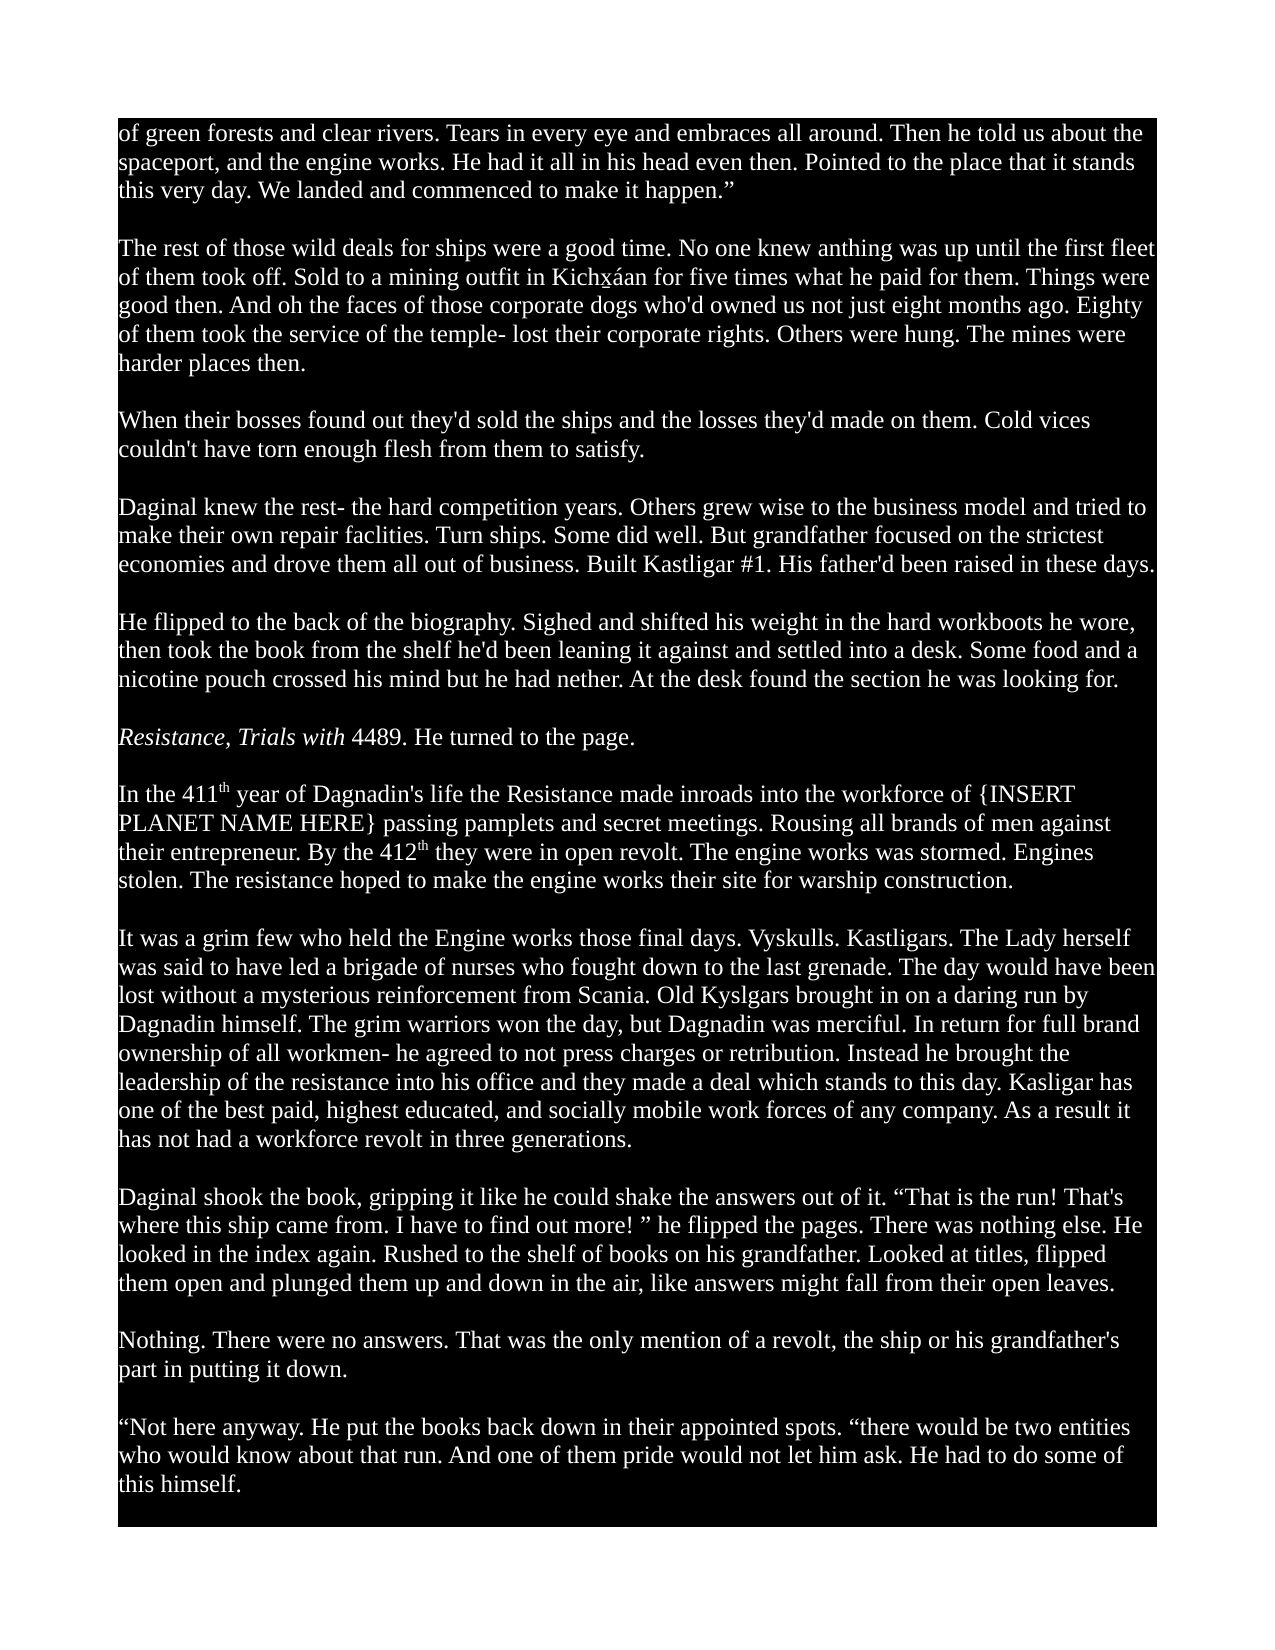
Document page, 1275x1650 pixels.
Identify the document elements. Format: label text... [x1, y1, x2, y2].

text It was a grim few who held the Engine works those final days. Vyskulls. Kastligars. The Lady herself was said to have led a brigade of nurses who fought down to the last grenade. The day would have been lost without a mysterious reinforcement from Scania. Old Kyslgars brought in on a daring run by Dagnadin himself. The grim warriors won the day, but Dagnadin was merciful. In return for full brand ownership of all workmen- he agreed to not press charges or retribution. Instead he brought the leadership of the resistance into his office and they made a deal which stands to this day. Kasligar has one of the best paid, highest educated, and socially mobile work forces of any company. As a result it has not had a workforce revolt in three generations. Daginal shook the book, gripping it like he could shake the answers out of it. “That is the run! That's where this ship came from. I have to find out more! ” he flipped the pages. There was nothing else. He looked in the index again. Rushed to the shelf of books on his grandfather. Looked at titles, flipped them open and plunged them up and down in the air, like answers might fall from their open leaves. [118, 923, 1157, 1297]
text of green forests and clear rivers. Tears in every eye and embraces all around. Then he told us about the spaceport, and the engine works. He had it all in his head even then. Pointed to the place that it stands this very day. We landed and commenced to make it happen.” [118, 118, 1157, 204]
text “Not here anyway. He put the books back down in their appointed spots. “there would be two entities who would know about that run. And one of them pride would not let him ask. He had to do some of this himself. [118, 1412, 1157, 1498]
text The rest of those wild deals for ships were a good time. No one knew anthing was up until the first fleet of them took off. Sold to a mining outfit in Kichx̱áan for five times what he paid for them. Things were good then. And oh the faces of those corporate dogs who'd owned us not just eight months ago. Eighty of them took the service of the temple- lost their corporate rights. Others were hung. The mines were harder places then. When their bosses found out they'd sold the ships and the losses they'd made on them. Cold vices couldn't have torn enough flesh from them to satisfy. Daginal knew the rest- the hard competition years. Others grew wise to the business model and tried to make their own repair faclities. Turn ships. Some did well. But grandfather focused on the strictest economies and drove them all out of business. Built Kastligar #1. His father'd been raised in these days. [118, 233, 1157, 578]
text He flipped to the back of the biography. Sighed and shifted his weight in the hard workboots he wore, then took the book from the shelf he'd been leaning it against and settled into a desk. Some food and a nicotine pouch crossed his mind but he had nether. At the desk found the section he was looking for. Resistance, Trials with 4489. He turned to the page. In the 411th year of Dagnadin's life the Resistance made inroads into the workforce of {INSERT PLANET NAME HERE} passing pamplets and secret meetings. Rousing all brands of men against their entrepreneur. By the 412th they were in open revolt. The engine works was stormed. Engines stolen. The resistance hoped to make the engine works their site for warship construction. [118, 607, 1157, 894]
text Nothing. There were no answers. That was the only mention of a revolt, the ship or his grandfather's part in putting it down. [118, 1326, 1157, 1383]
